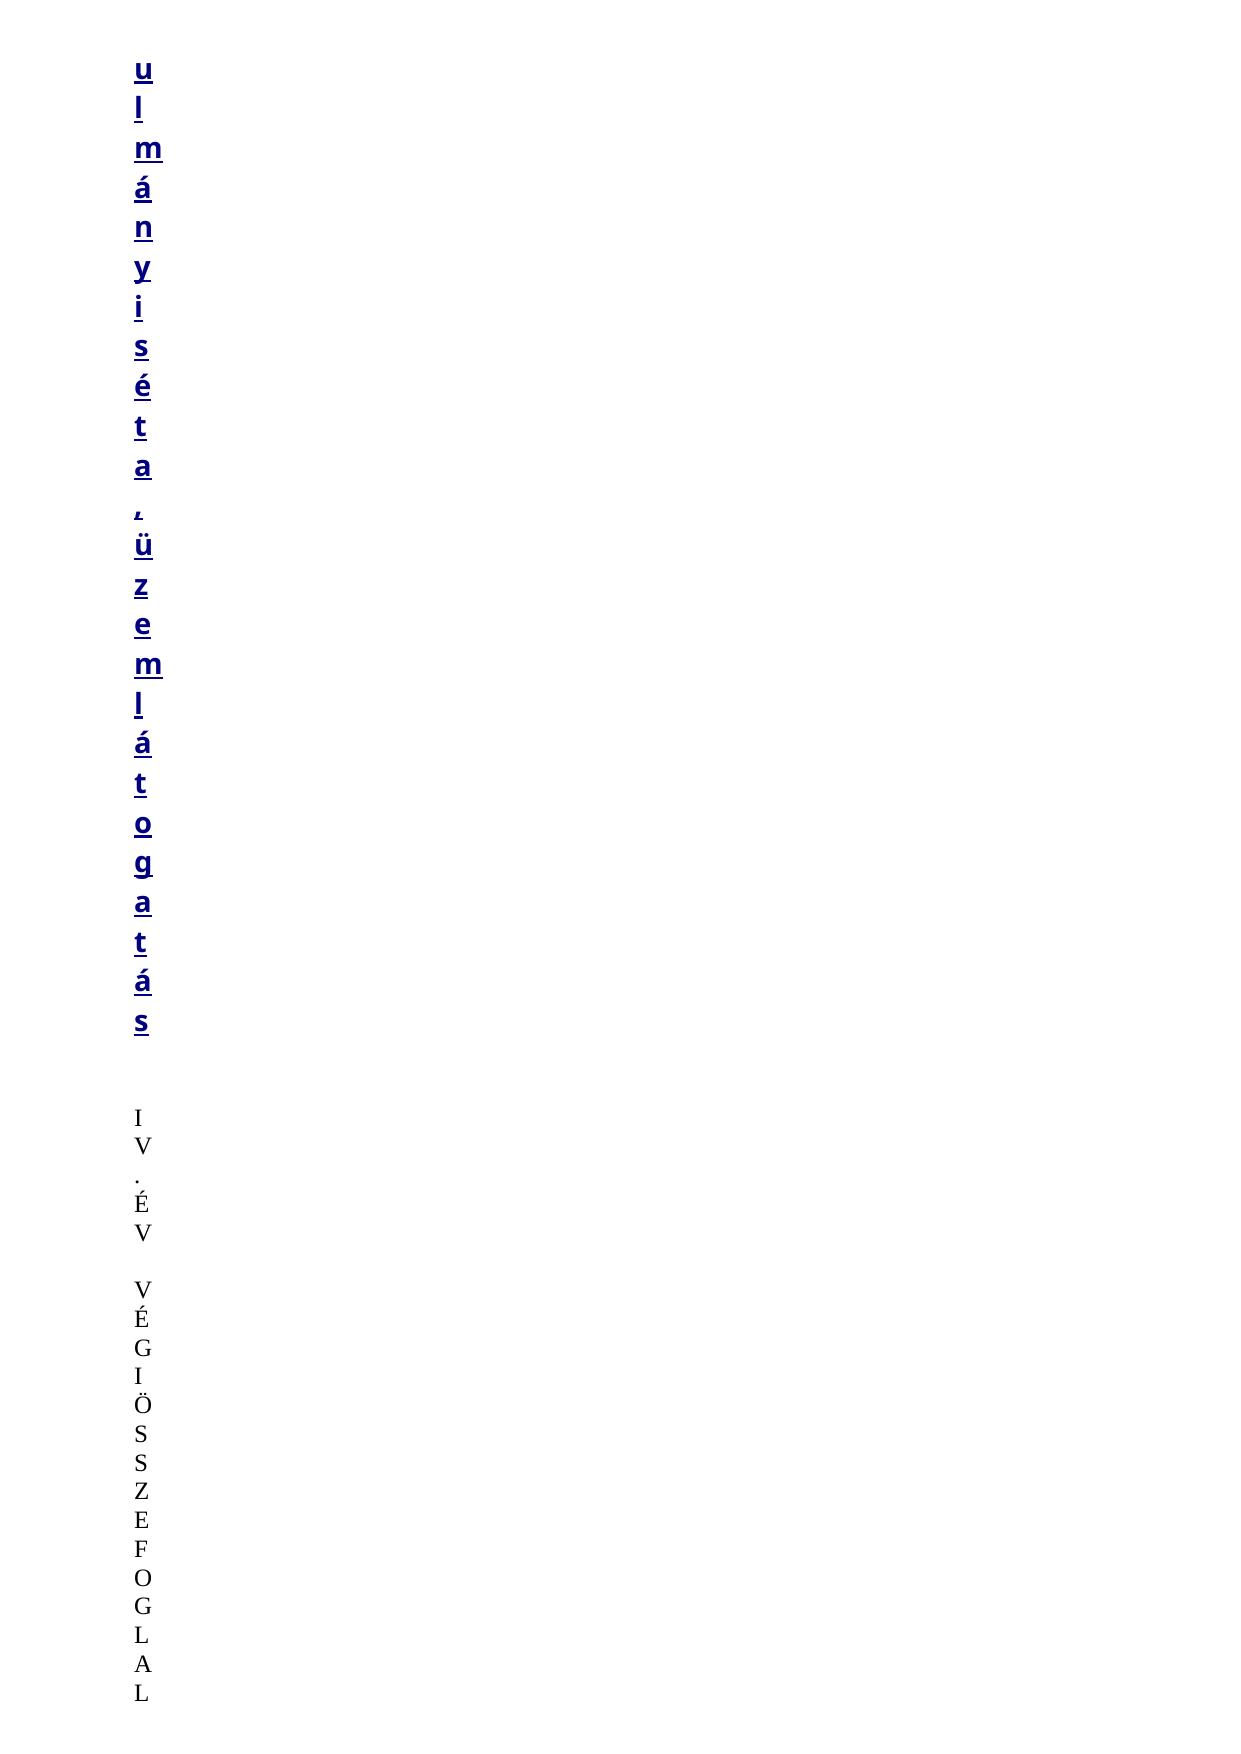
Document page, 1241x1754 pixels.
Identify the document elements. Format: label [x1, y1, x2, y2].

table_header [118, 45, 131, 1709]
